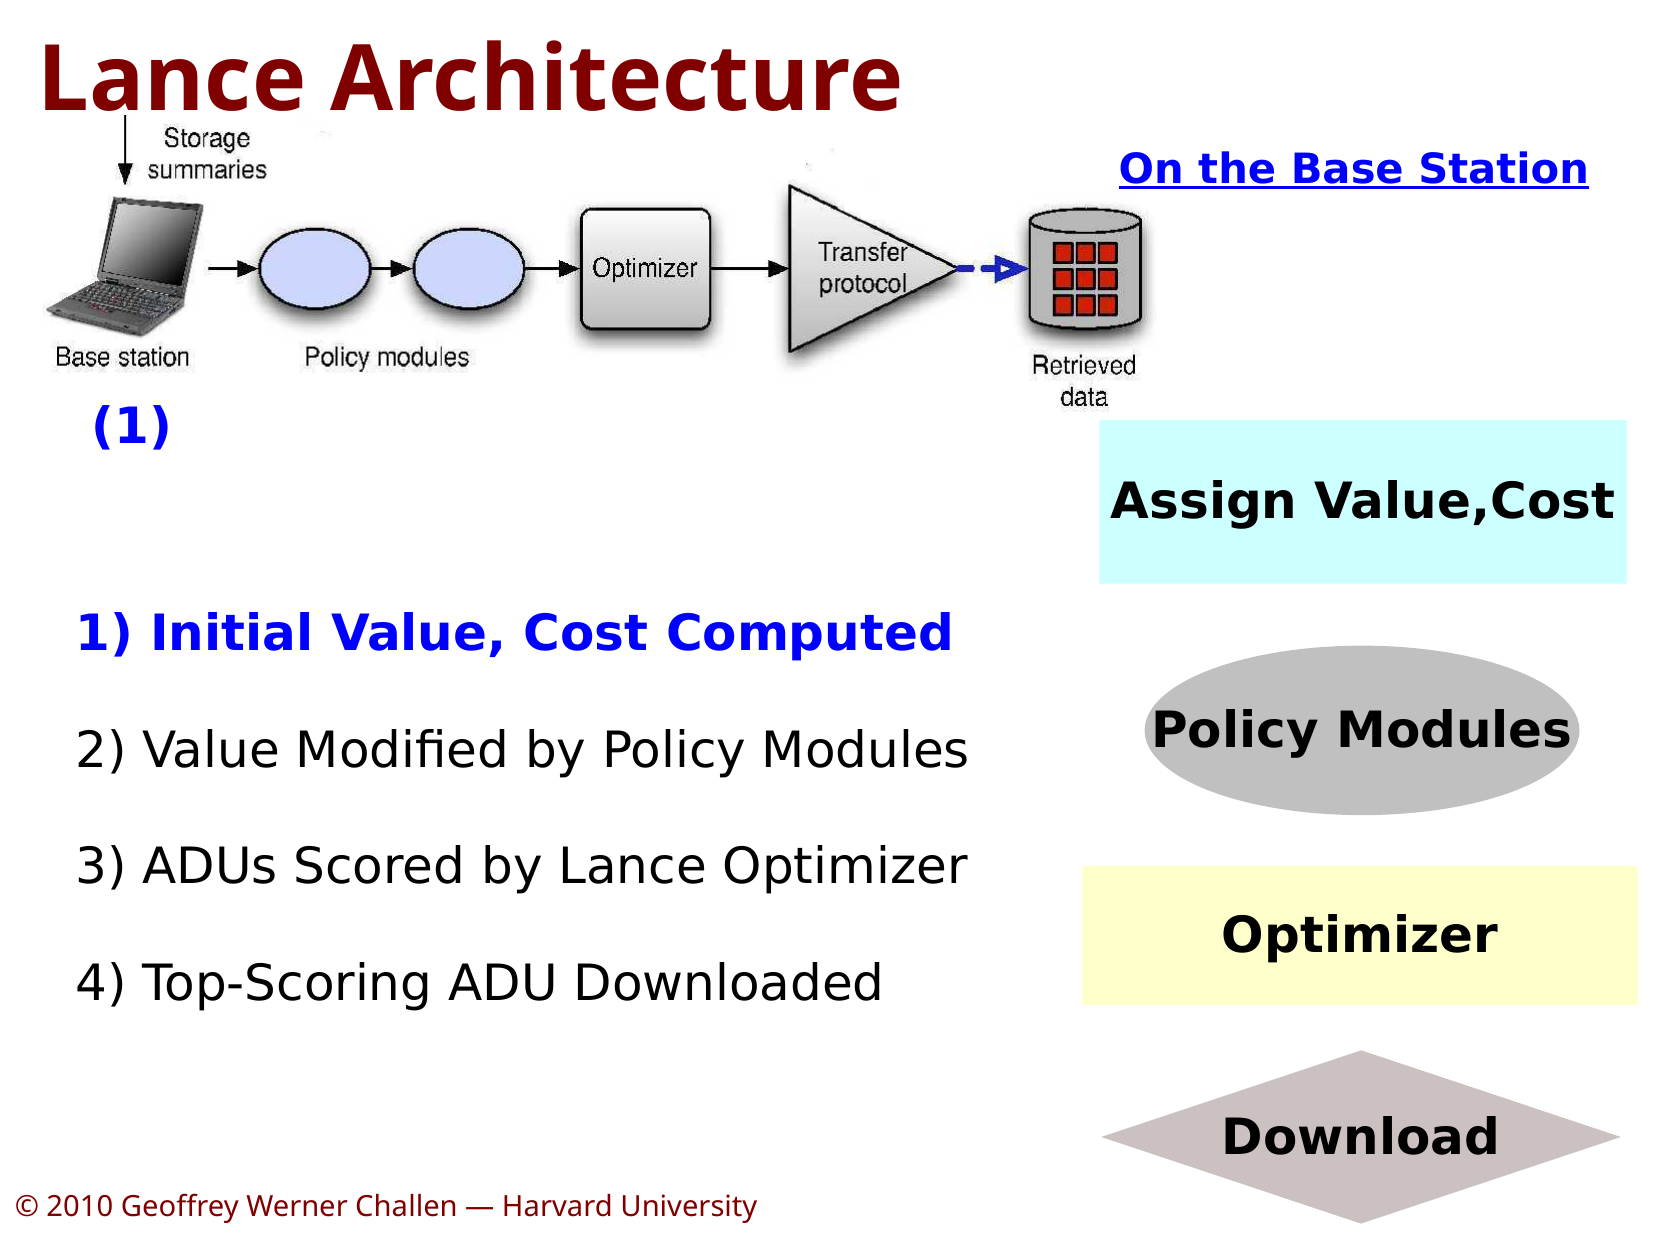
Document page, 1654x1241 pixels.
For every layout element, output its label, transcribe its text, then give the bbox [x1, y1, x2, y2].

text_box On the Base Station [1054, 151, 1654, 201]
text_box 1) Initial Value, Cost Computed 2) Value Modified by Policy Modules 3) ADUs Scored by Lance Optimizer 4) Top-Scoring ADU Downloaded [60, 596, 1568, 1020]
picture [43, 151, 1160, 412]
text_box (1) [77, 389, 203, 463]
title Lance Architecture [0, 0, 1654, 151]
text_box Optimizer [1082, 865, 1638, 1006]
text_box Policy Modules [1144, 645, 1580, 816]
text_box Assign Value,Cost [1099, 419, 1627, 584]
text_box Download [1101, 1050, 1621, 1224]
